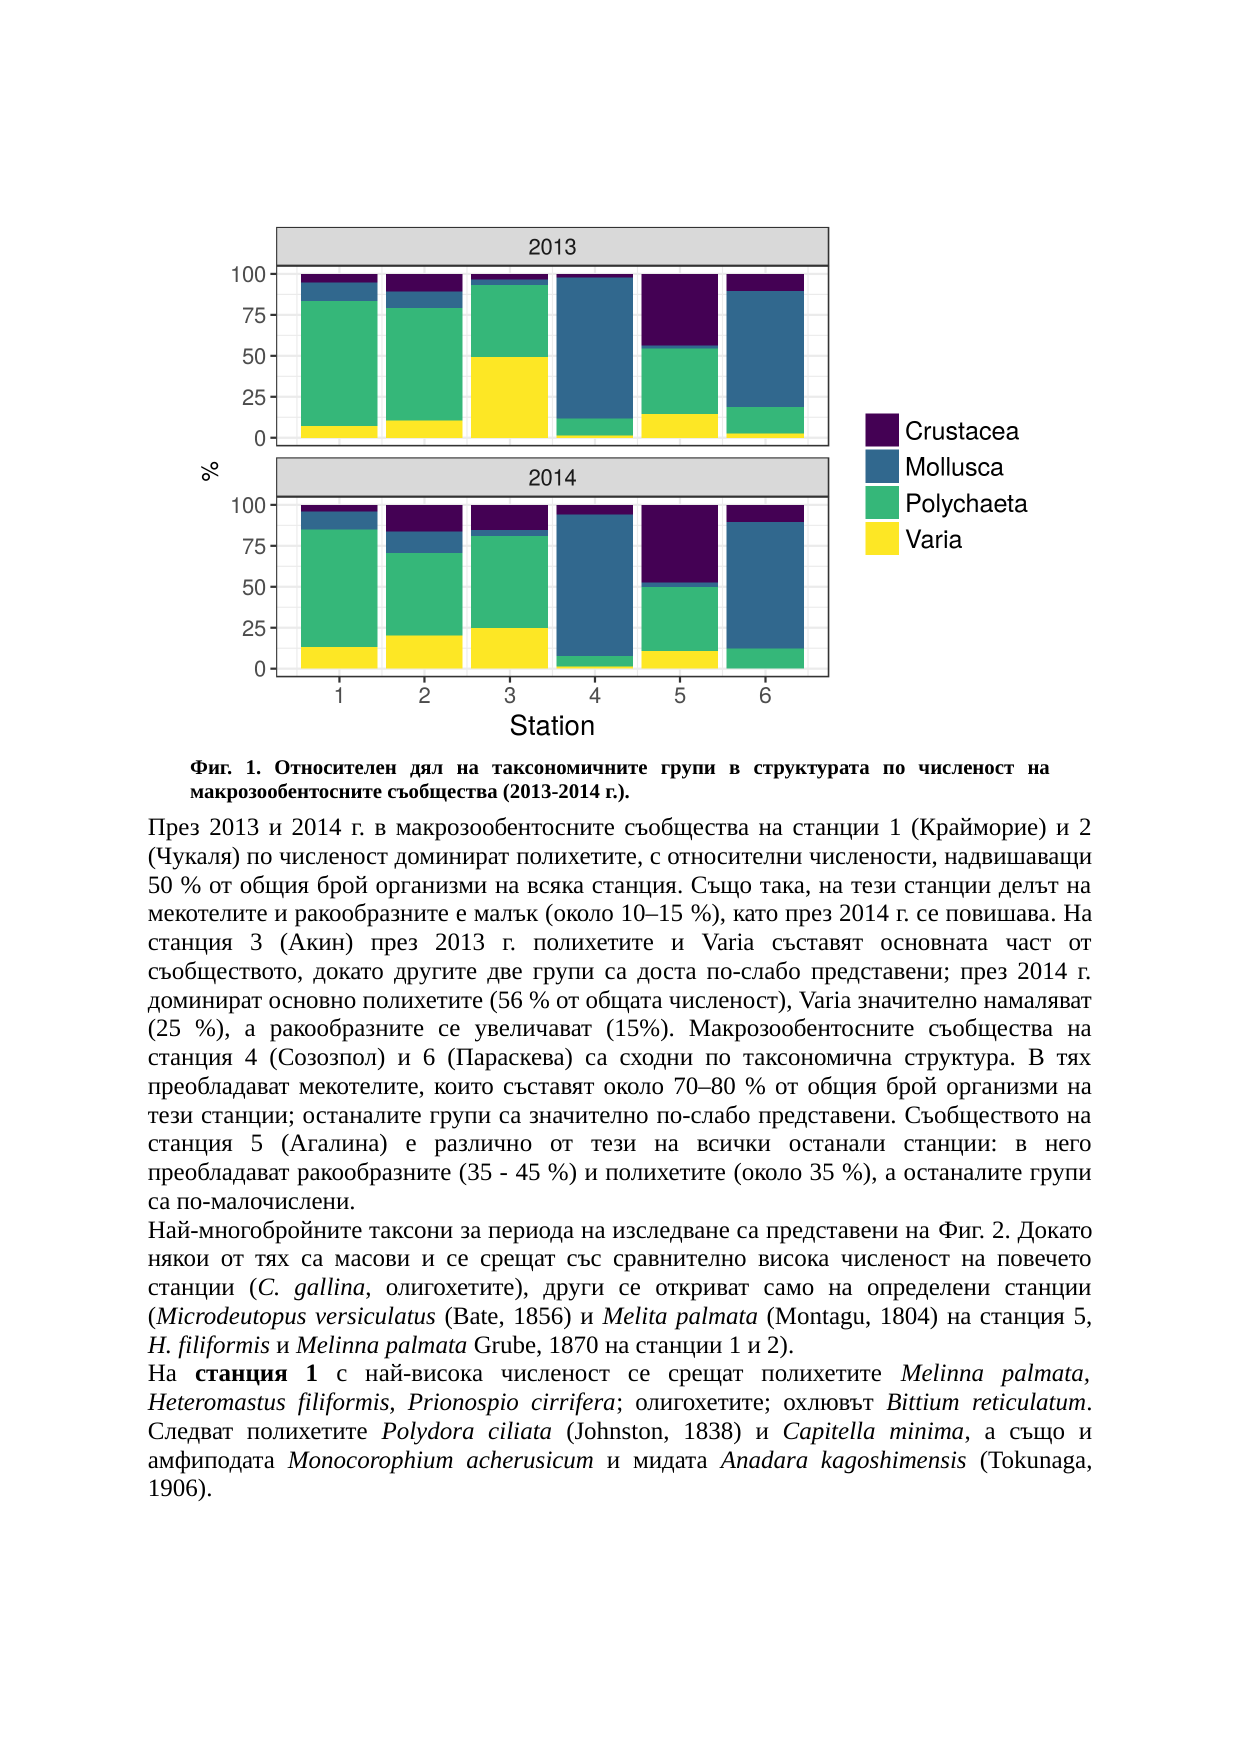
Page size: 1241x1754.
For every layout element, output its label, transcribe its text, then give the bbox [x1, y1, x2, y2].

text През 2013 и 2014 г. в макрозообентосните съобщества на станции 1 (Крайморие) и 2 (Чукаля) по численост доминират полихетите, с относителни числености, надвишаващи 50 % от общия брой организми на всяка станция. Също така, на тези станции делът на мекотелите и ракообразните е малък (около 10–15 %), като през 2014 г. се повишава. На станция 3 (Акин) през 2013 г. полихетите и Varia съставят основната част от съобществото, докато другите две групи са доста по-слабо представени; през 2014 г. доминират основно полихетите (56 % от общата численост), Varia значително намаляват (25 %), а ракообразните се увеличават (15%). Макрозообентосните съобщества на станция 4 (Созозпол) и 6 (Параскева) са сходни по таксономична структура. В тях преобладават мекотелитe, които съставят около 70–80 % от общия брой организми на тези станции; останалите групи са значително по-слабо представени. Съобществото на станция 5 (Агалина) е различно от тези на всички останали станции: в него преобладават ракообразните (35 - 45 %) и полихетите (около 35 %), а останалите групи са по-малочислени. [148, 207, 1093, 1215]
picture [190, 215, 1051, 747]
text На станция 1 с най-висока численост се срещат полихетите Melinna palmata, Heteromastus filiformis, Prionospio cirrifera; олигохетите; охлювът Bittium reticulatum. Следват полихетите Polydora ciliata (Johnston, 1838) и Capitella minima, а също и амфиподата Monocorophium acherusicum и мидата Anadara kagoshimensis (Tokunaga, 1906). [148, 1358, 1093, 1502]
text Най-многобройните таксони за периода на изследване са представени на Фиг. 2. Докато някои от тях са масови и се срещат със сравнително висока численост на повечето станции (C. gallina, олигохетите), други се откриват само на определени станции (Microdeutopus versiculatus (Bate, 1856) и Melita palmata (Montagu, 1804) на станция 5, H. filiformis и Melinna palmata Grube, 1870 на станции 1 и 2). [148, 1215, 1093, 1358]
text Фиг. 1. Относителен дял на таксономичните групи в структурата по численост на макрозообентосните съобщества (2013-2014 г.). [190, 747, 1050, 803]
